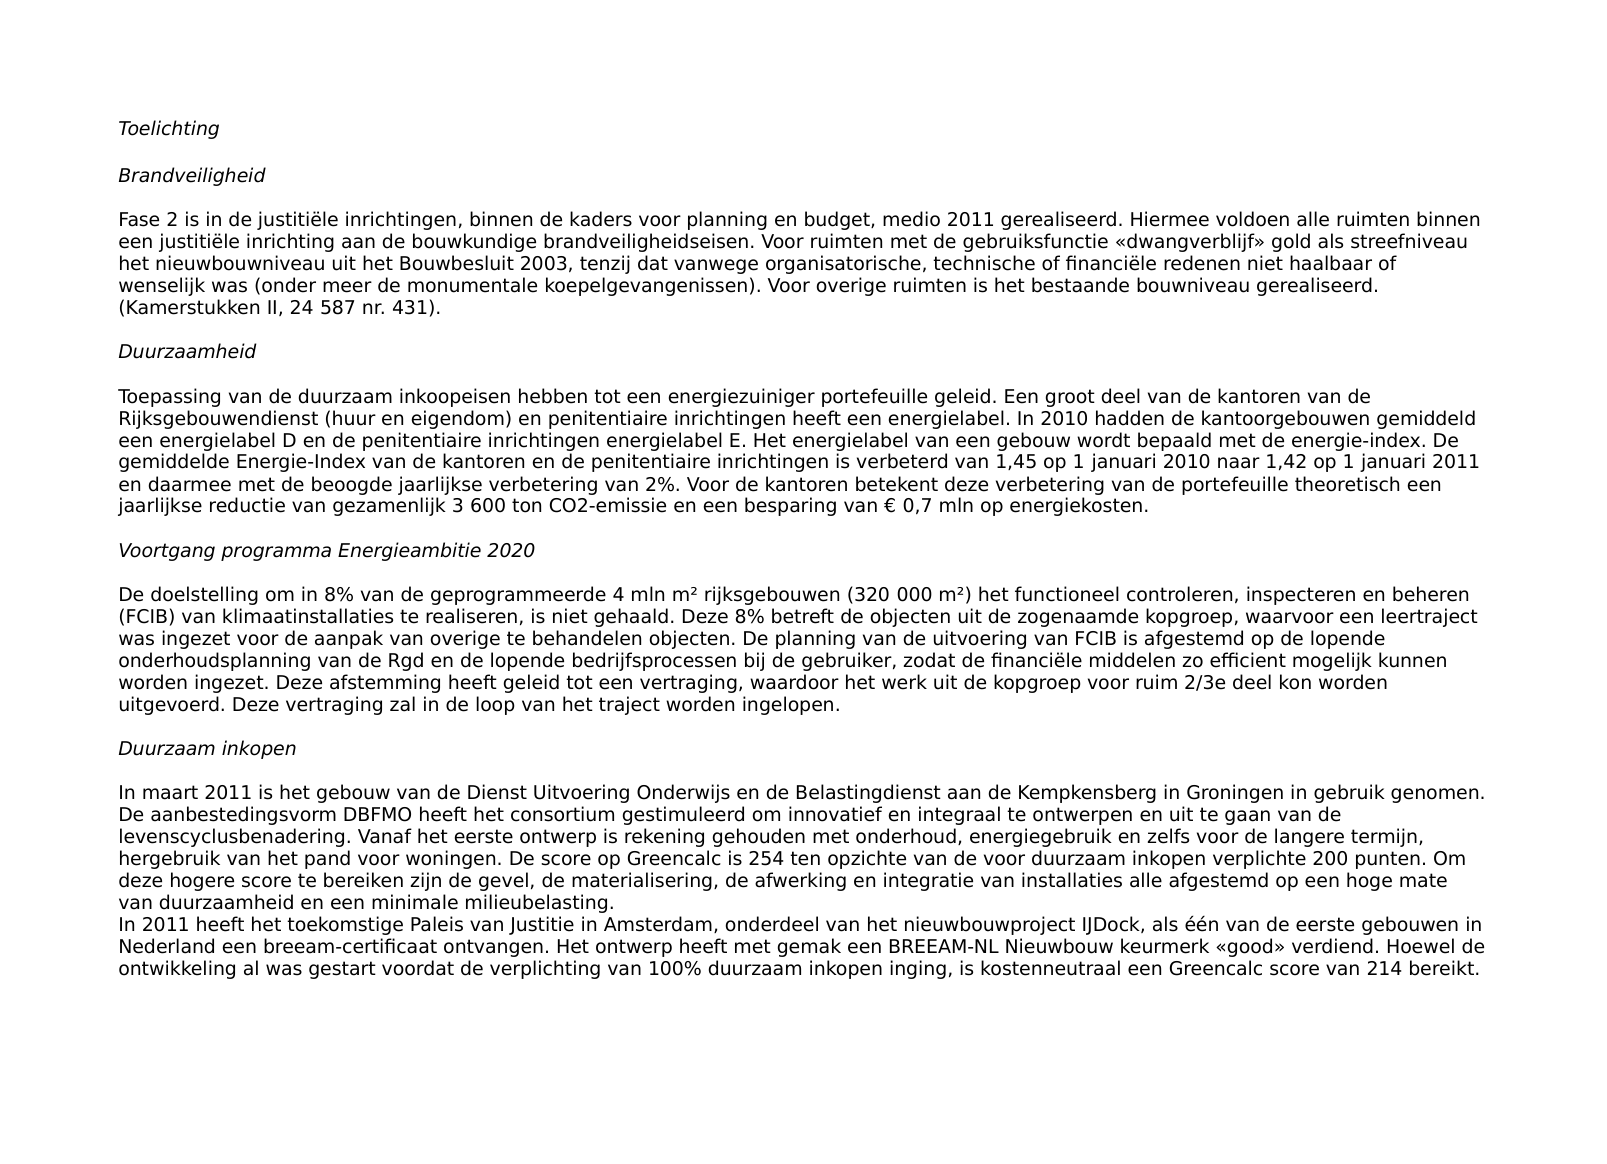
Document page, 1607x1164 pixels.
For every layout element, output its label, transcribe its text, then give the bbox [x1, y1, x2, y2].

subtitle Voortgang programma Energieambitie 2020 [118, 539, 1488, 562]
text In 2011 heeft het toekomstige Paleis van Justitie in Amsterdam, onderdeel van het nieuwbouwproject IJDock, als één van de eerste gebouwen in Nederland een breeam-certificaat ontvangen. Het ontwerp heeft met gemak een BREEAM-NL Nieuwbouw keurmerk «good» verdiend. Hoewel de ontwikkeling al was gestart voordat de verplichting van 100% duurzaam inkopen inging, is kostenneutraal een Greencalc score van 214 bereikt. [118, 914, 1488, 980]
text De doelstelling om in 8% van de geprogrammeerde 4 mln m² rijksgebouwen (320 000 m²) het functioneel controleren, inspecteren en beheren (FCIB) van klimaatinstallaties te realiseren, is niet gehaald. Deze 8% betreft de objecten uit de zogenaamde kopgroep, waarvoor een leertraject was ingezet voor de aanpak van overige te behandelen objecten. De planning van de uitvoering van FCIB is afgestemd op de lopende onderhoudsplanning van de Rgd en de lopende bedrijfsprocessen bij de gebruiker, zodat de financiële middelen zo efficient mogelijk kunnen worden ingezet. Deze afstemming heeft geleid tot een vertraging, waardoor het werk uit de kopgroep voor ruim 2/3e deel kon worden uitgevoerd. Deze vertraging zal in de loop van het traject worden ingelopen. [118, 584, 1488, 716]
subtitle Duurzaamheid [118, 341, 1488, 363]
text In maart 2011 is het gebouw van de Dienst Uitvoering Onderwijs en de Belastingdienst aan de Kempkensberg in Groningen in gebruik genomen. De aanbestedingsvorm DBFMO heeft het consortium gestimuleerd om innovatief en integraal te ontwerpen en uit te gaan van de levenscyclusbenadering. Vanaf het eerste ontwerp is rekening gehouden met onderhoud, energiegebruik en zelfs voor de langere termijn, hergebruik van het pand voor woningen. De score op Greencalc is 254 ten opzichte van de voor duurzaam inkopen verplichte 200 punten. Om deze hogere score te bereiken zijn de gevel, de materialisering, de afwerking en integratie van installaties alle afgestemd op een hoge mate van duurzaamheid en een minimale milieubelasting. [118, 782, 1488, 914]
text Toepassing van de duurzaam inkoopeisen hebben tot een energiezuiniger portefeuille geleid. Een groot deel van de kantoren van de Rijksgebouwendienst (huur en eigendom) en penitentiaire inrichtingen heeft een energielabel. In 2010 hadden de kantoorgebouwen gemiddeld een energielabel D en de penitentiaire inrichtingen energielabel E. Het energielabel van een gebouw wordt bepaald met de energie-index. De gemiddelde Energie-Index van de kantoren en de penitentiaire inrichtingen is verbeterd van 1,45 op 1 januari 2010 naar 1,42 op 1 januari 2011 en daarmee met de beoogde jaarlijkse verbetering van 2%. Voor de kantoren betekent deze verbetering van de portefeuille theoretisch een jaarlijkse reductie van gezamenlijk 3 600 ton CO2-emissie en een besparing van € 0,7 mln op energiekosten. [118, 386, 1488, 517]
text Fase 2 is in de justitiële inrichtingen, binnen de kaders voor planning en budget, medio 2011 gerealiseerd. Hiermee voldoen alle ruimten binnen een justitiële inrichting aan de bouwkundige brandveiligheidseisen. Voor ruimten met de gebruiksfunctie «dwangverblijf» gold als streefniveau het nieuwbouwniveau uit het Bouwbesluit 2003, tenzij dat vanwege organisatorische, technische of financiële redenen niet haalbaar of wenselijk was (onder meer de monumentale koepelgevangenissen). Voor overige ruimten is het bestaande bouwniveau gerealiseerd. (Kamerstukken II, 24 587 nr. 431). [118, 209, 1488, 319]
subtitle Toelichting [118, 118, 1488, 140]
subtitle Duurzaam inkopen [118, 738, 1488, 760]
subtitle Brandveiligheid [118, 165, 1488, 187]
